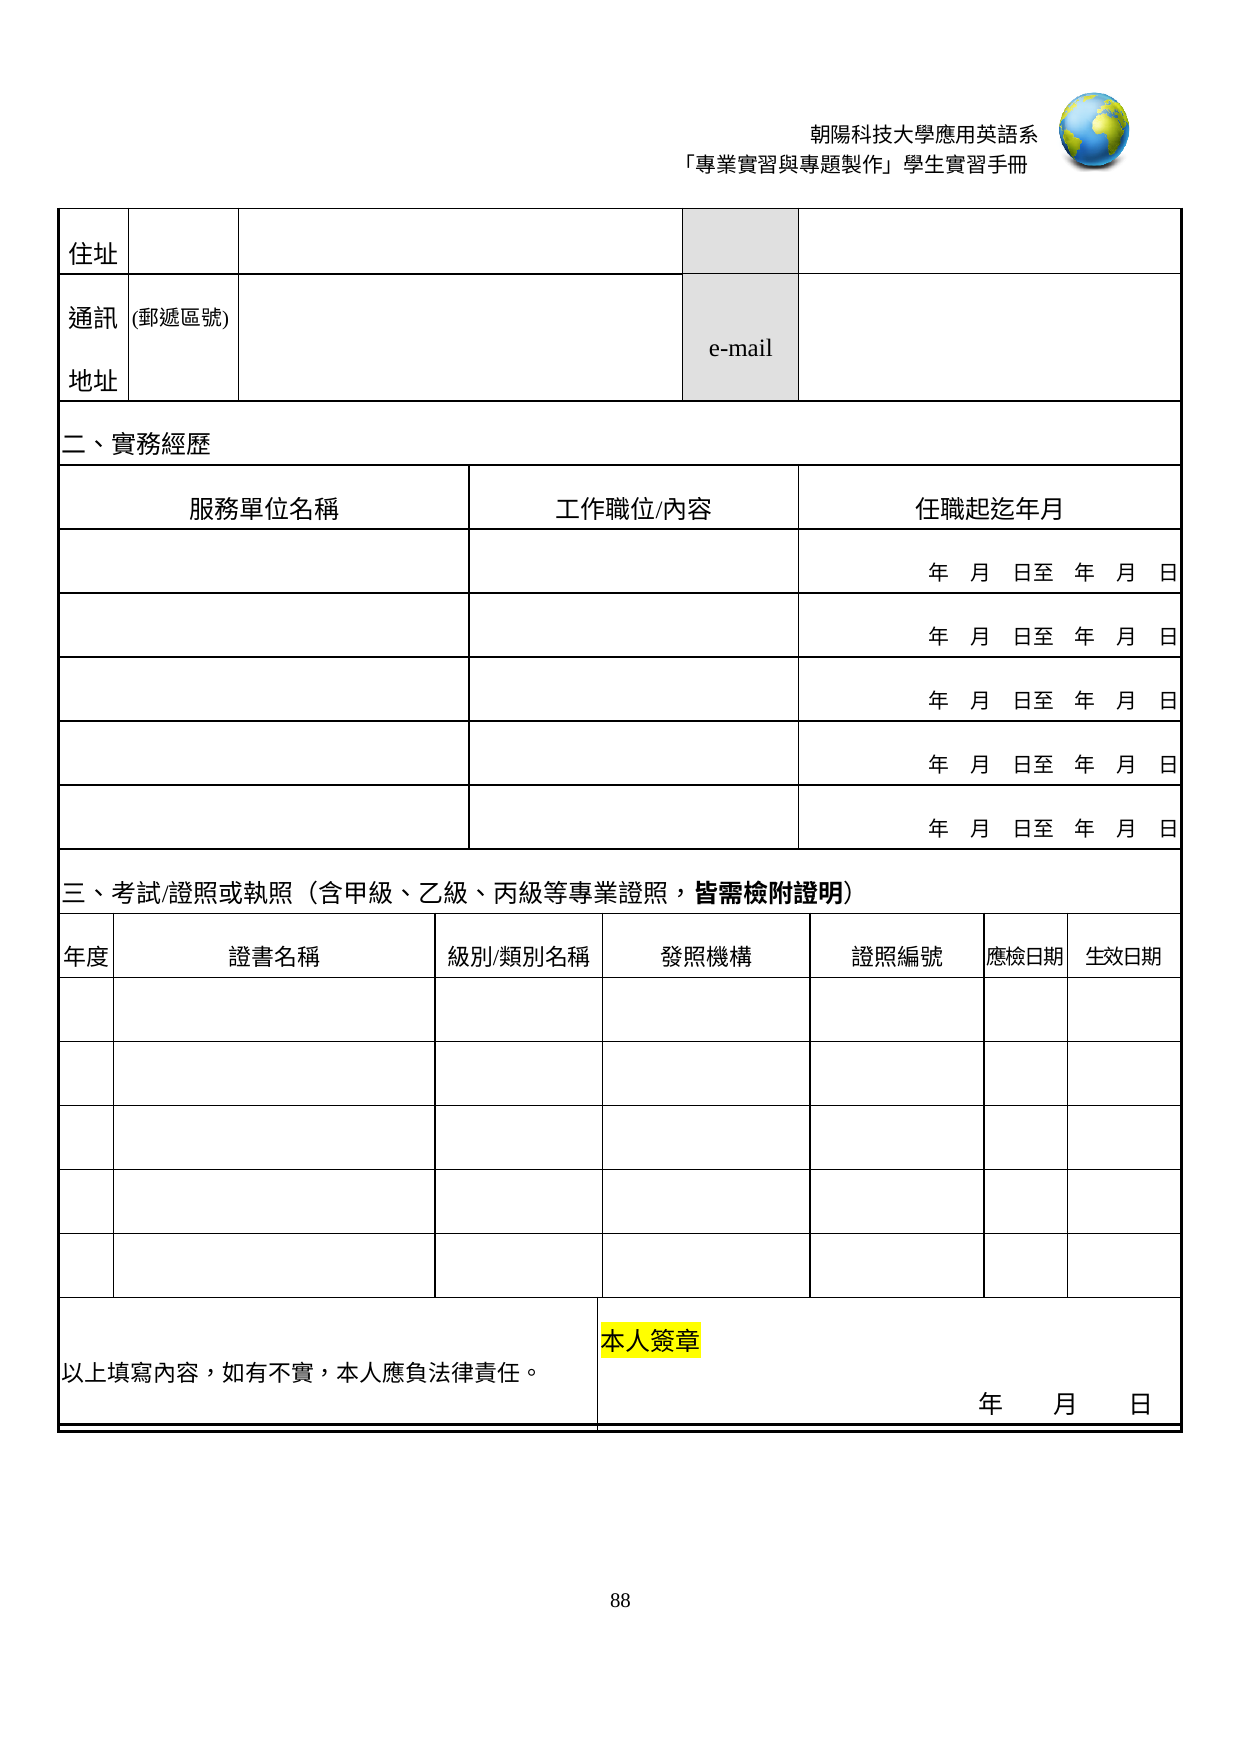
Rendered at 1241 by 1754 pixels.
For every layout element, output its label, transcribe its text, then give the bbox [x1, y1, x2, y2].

table_cell [470, 722, 798, 784]
table_cell [470, 658, 798, 720]
table_cell [985, 1170, 1067, 1233]
table_cell [683, 209, 798, 273]
table_cell 年度 [60, 914, 113, 976]
table_cell 任職起迄年月 [799, 466, 1180, 528]
table_cell [60, 594, 468, 656]
table_cell [60, 1170, 113, 1233]
table_cell [1068, 1234, 1180, 1297]
table_cell [985, 978, 1067, 1041]
table_cell [60, 658, 468, 720]
table_cell e-mail [683, 274, 798, 400]
table_cell [811, 1234, 983, 1297]
table_cell 三、考試/證照或執照（含甲級、乙級、丙級等專業證照，皆需檢附證明） [60, 850, 1180, 912]
table_cell [799, 274, 1180, 400]
table_cell [811, 1170, 983, 1233]
table_cell (郵遞區號) [129, 275, 238, 400]
table_cell [60, 1234, 113, 1297]
table_cell [60, 978, 113, 1041]
table_cell 應檢日期 [985, 914, 1067, 976]
table_cell [1068, 1170, 1180, 1233]
table_cell [114, 1234, 434, 1297]
table_cell 證書名稱 [114, 914, 434, 976]
table_cell 通訊地址 [60, 275, 128, 400]
table_cell 以上填寫內容，如有不實，本人應負法律責任。 [60, 1298, 597, 1423]
table_cell [799, 209, 1180, 273]
table_cell [603, 978, 809, 1041]
table_cell [436, 1234, 602, 1297]
table_cell [603, 1234, 809, 1297]
table_cell [470, 786, 798, 848]
table_cell [811, 978, 983, 1041]
table_cell [603, 1170, 809, 1233]
table_cell [603, 1042, 809, 1104]
table_cell [985, 1106, 1067, 1169]
table_cell 年 月 日至 年 月 日 [799, 722, 1180, 784]
table_cell [1068, 1042, 1180, 1104]
table_cell [239, 209, 682, 273]
table_cell [436, 1106, 602, 1169]
table_cell 年 月 日至 年 月 日 [799, 530, 1180, 592]
table_cell [60, 1106, 113, 1169]
table_cell 工作職位/內容 [470, 466, 798, 528]
table_cell [114, 978, 434, 1041]
table_cell 發照機構 [603, 914, 809, 976]
table_cell 年 月 日至 年 月 日 [799, 786, 1180, 848]
table_cell [114, 1170, 434, 1233]
table_cell [114, 1042, 434, 1104]
table_cell [60, 1042, 113, 1104]
table_cell [470, 594, 798, 656]
table_cell [811, 1042, 983, 1104]
table_cell [60, 530, 468, 592]
table_cell 級別/類別名稱 [436, 914, 602, 976]
table_cell [603, 1106, 809, 1169]
table_cell 生效日期 [1068, 914, 1180, 976]
table_cell [470, 530, 798, 592]
table_cell [985, 1042, 1067, 1104]
table_cell [436, 1042, 602, 1104]
table_cell 年 月 日至 年 月 日 [799, 658, 1180, 720]
table_cell [1068, 978, 1180, 1041]
table_cell [985, 1234, 1067, 1297]
table_cell [239, 275, 682, 400]
table_cell 年 月 日至 年 月 日 [799, 594, 1180, 656]
table_cell [811, 1106, 983, 1169]
table_cell [60, 722, 468, 784]
table_cell 服務單位名稱 [60, 466, 468, 528]
table_cell [129, 209, 238, 273]
table_cell [1068, 1106, 1180, 1169]
table_cell 二、實務經歷 [60, 402, 1180, 464]
table_cell [436, 1170, 602, 1233]
table_cell 證照編號 [811, 914, 983, 976]
table_cell 本人簽章 年 月 日 [598, 1298, 1180, 1423]
table_cell [436, 978, 602, 1041]
table_cell [60, 786, 468, 848]
table_cell 住址 [60, 209, 128, 273]
table_cell [114, 1106, 434, 1169]
